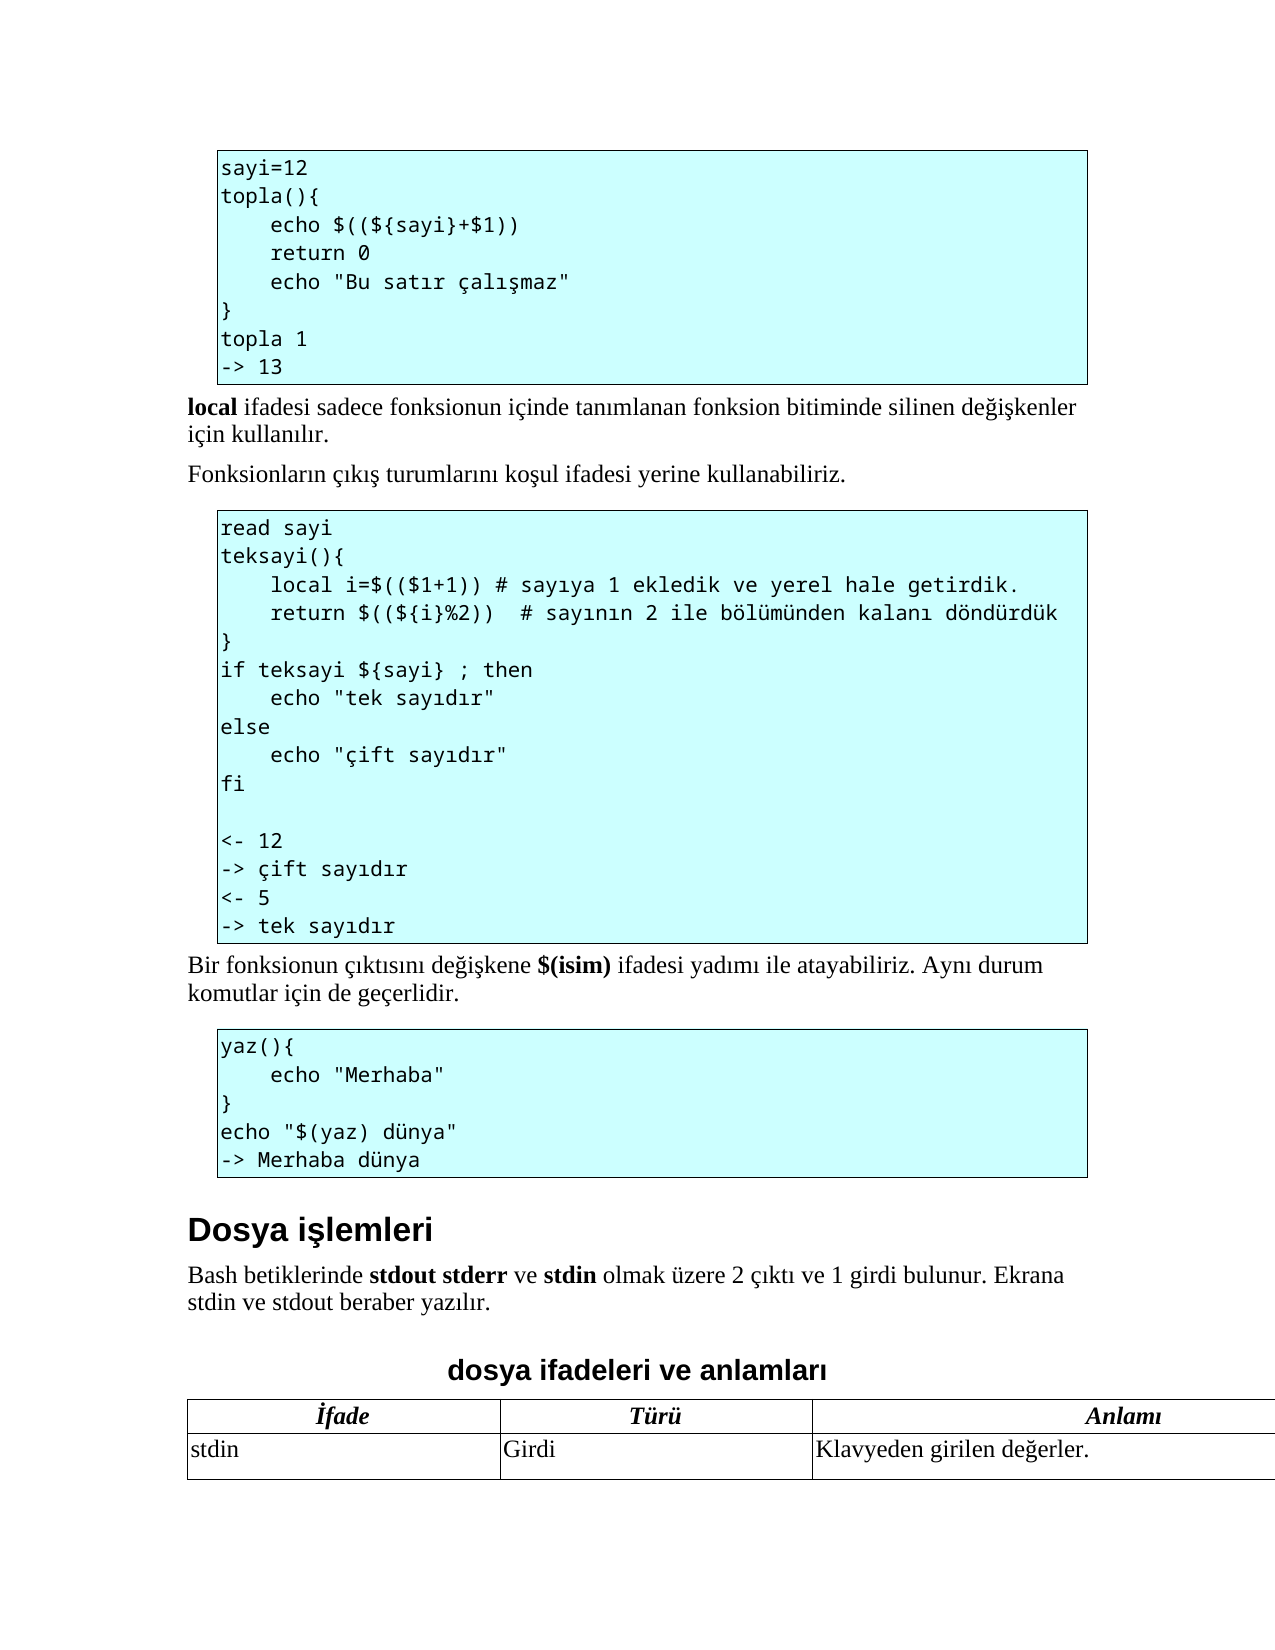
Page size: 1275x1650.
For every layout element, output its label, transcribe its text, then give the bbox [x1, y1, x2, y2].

text Fonksionların çıkış turumlarını koşul ifadesi yerine kullanabiliriz. [187, 461, 1087, 488]
table_cell Klavyeden girilen değerler. [813, 1434, 1275, 1479]
text Bash betiklerinde stdout stderr ve stdin olmak üzere 2 çıktı ve 1 girdi bulunur. Ekrana stdin ve stdout beraber yazılır. [187, 1261, 1087, 1316]
text sayi=12 topla(){ echo $((${sayi}+$1)) return 0 echo "Bu satır çalışmaz" } topla 1 -> 13 [218, 151, 1087, 384]
table_header Türü [501, 1400, 812, 1432]
text local ifadesi sadece fonksionun içinde tanımlanan fonksion bitiminde silinen değişkenler için kullanılır. [187, 393, 1087, 448]
table_header Anlamı [813, 1400, 1275, 1432]
text read sayi teksayi(){ local i=$(($1+1)) # sayıya 1 ekledik ve yerel hale getirdik. return $((${i}%2)) # sayının 2 ile bölümünden kalanı döndürdük } if teksayi ${sayi} ; then echo "tek sayıdır" else echo "çift sayıdır" fi <- 12 -> çift sayıdır <- 5 -> tek sayıdır [218, 511, 1087, 943]
table_cell Girdi [501, 1434, 812, 1479]
text yaz(){ echo "Merhaba" } echo "$(yaz) dünya" -> Merhaba dünya [218, 1030, 1087, 1177]
text Bir fonksionun çıktısını değişkene $(isim) ifadesi yadımı ile atayabiliriz. Aynı durum komutlar için de geçerlidir. [187, 952, 1087, 1007]
title dosya ifadeleri ve anlamları [187, 1354, 1087, 1386]
table_cell stdin [188, 1434, 500, 1479]
subtitle Dosya işlemleri [187, 1211, 1087, 1248]
table_header İfade [188, 1400, 500, 1432]
